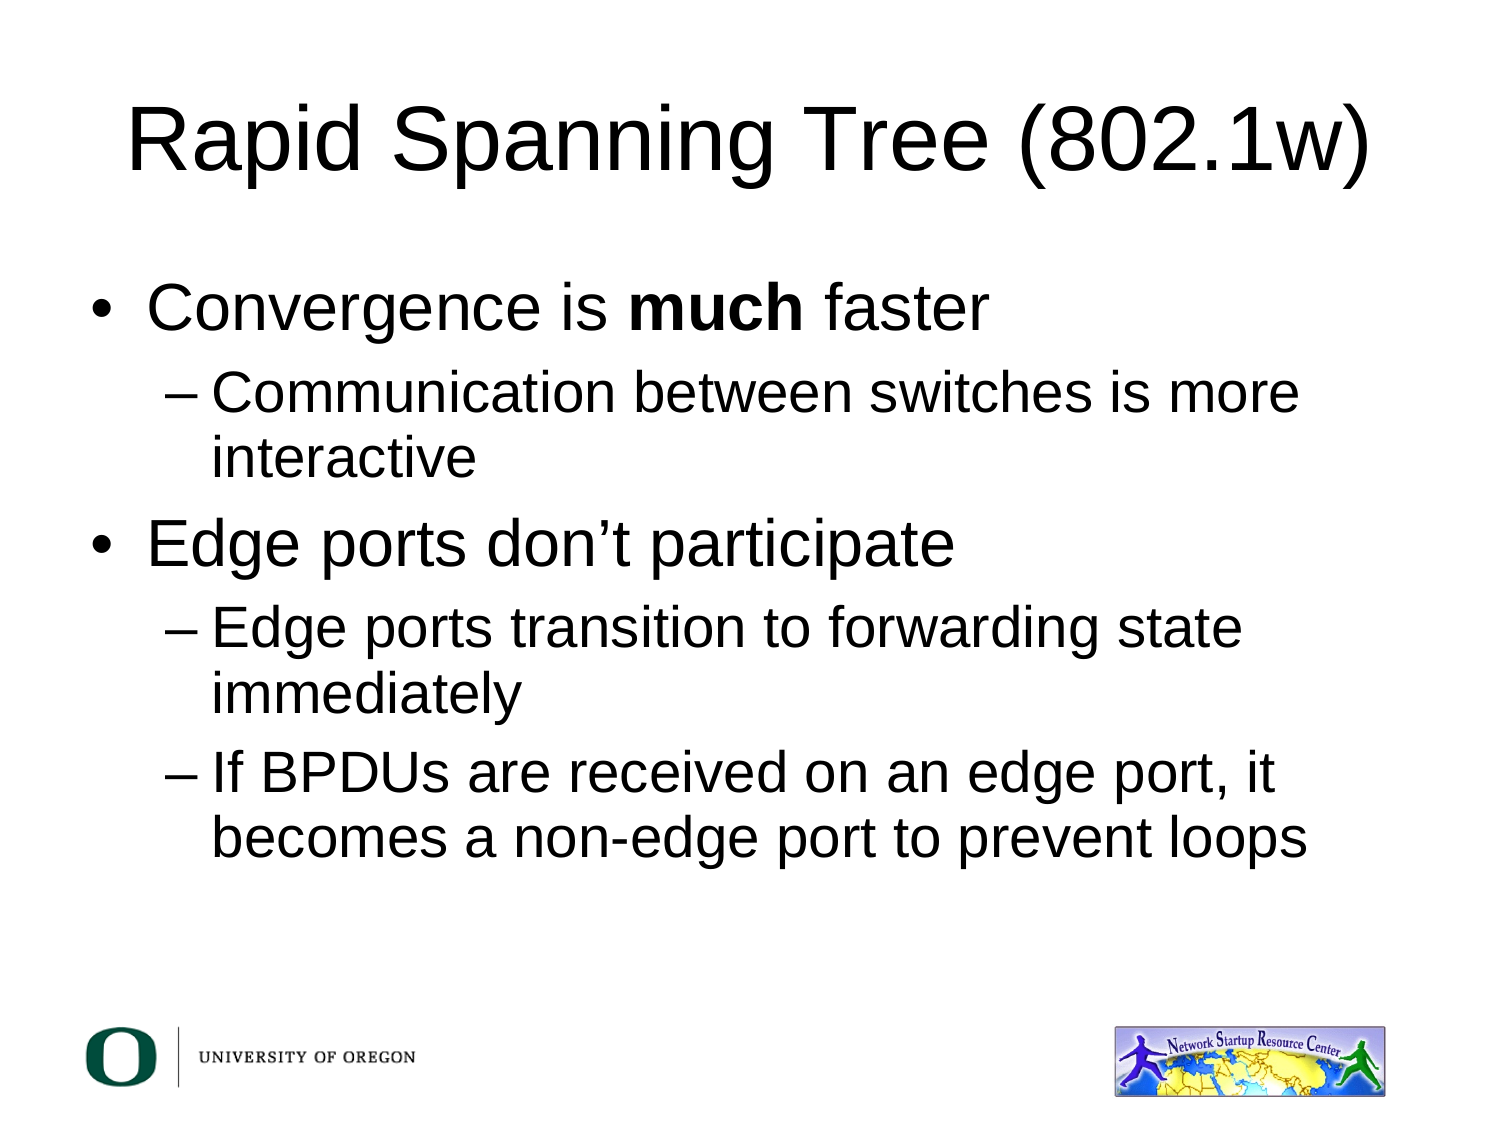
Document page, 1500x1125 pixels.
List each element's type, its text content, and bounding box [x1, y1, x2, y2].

title Rapid Spanning Tree (802.1w) [75, 45, 1426, 233]
picture [1112, 1024, 1388, 1099]
picture [75, 1024, 426, 1090]
list Convergence is much faster Communication between switches is more interactive Edge ports don’t participate Edge ports transition to forwarding state immediately If BPDUs are received on an edge port, it becomes a non-edge port to prevent loops [75, 262, 1426, 1005]
